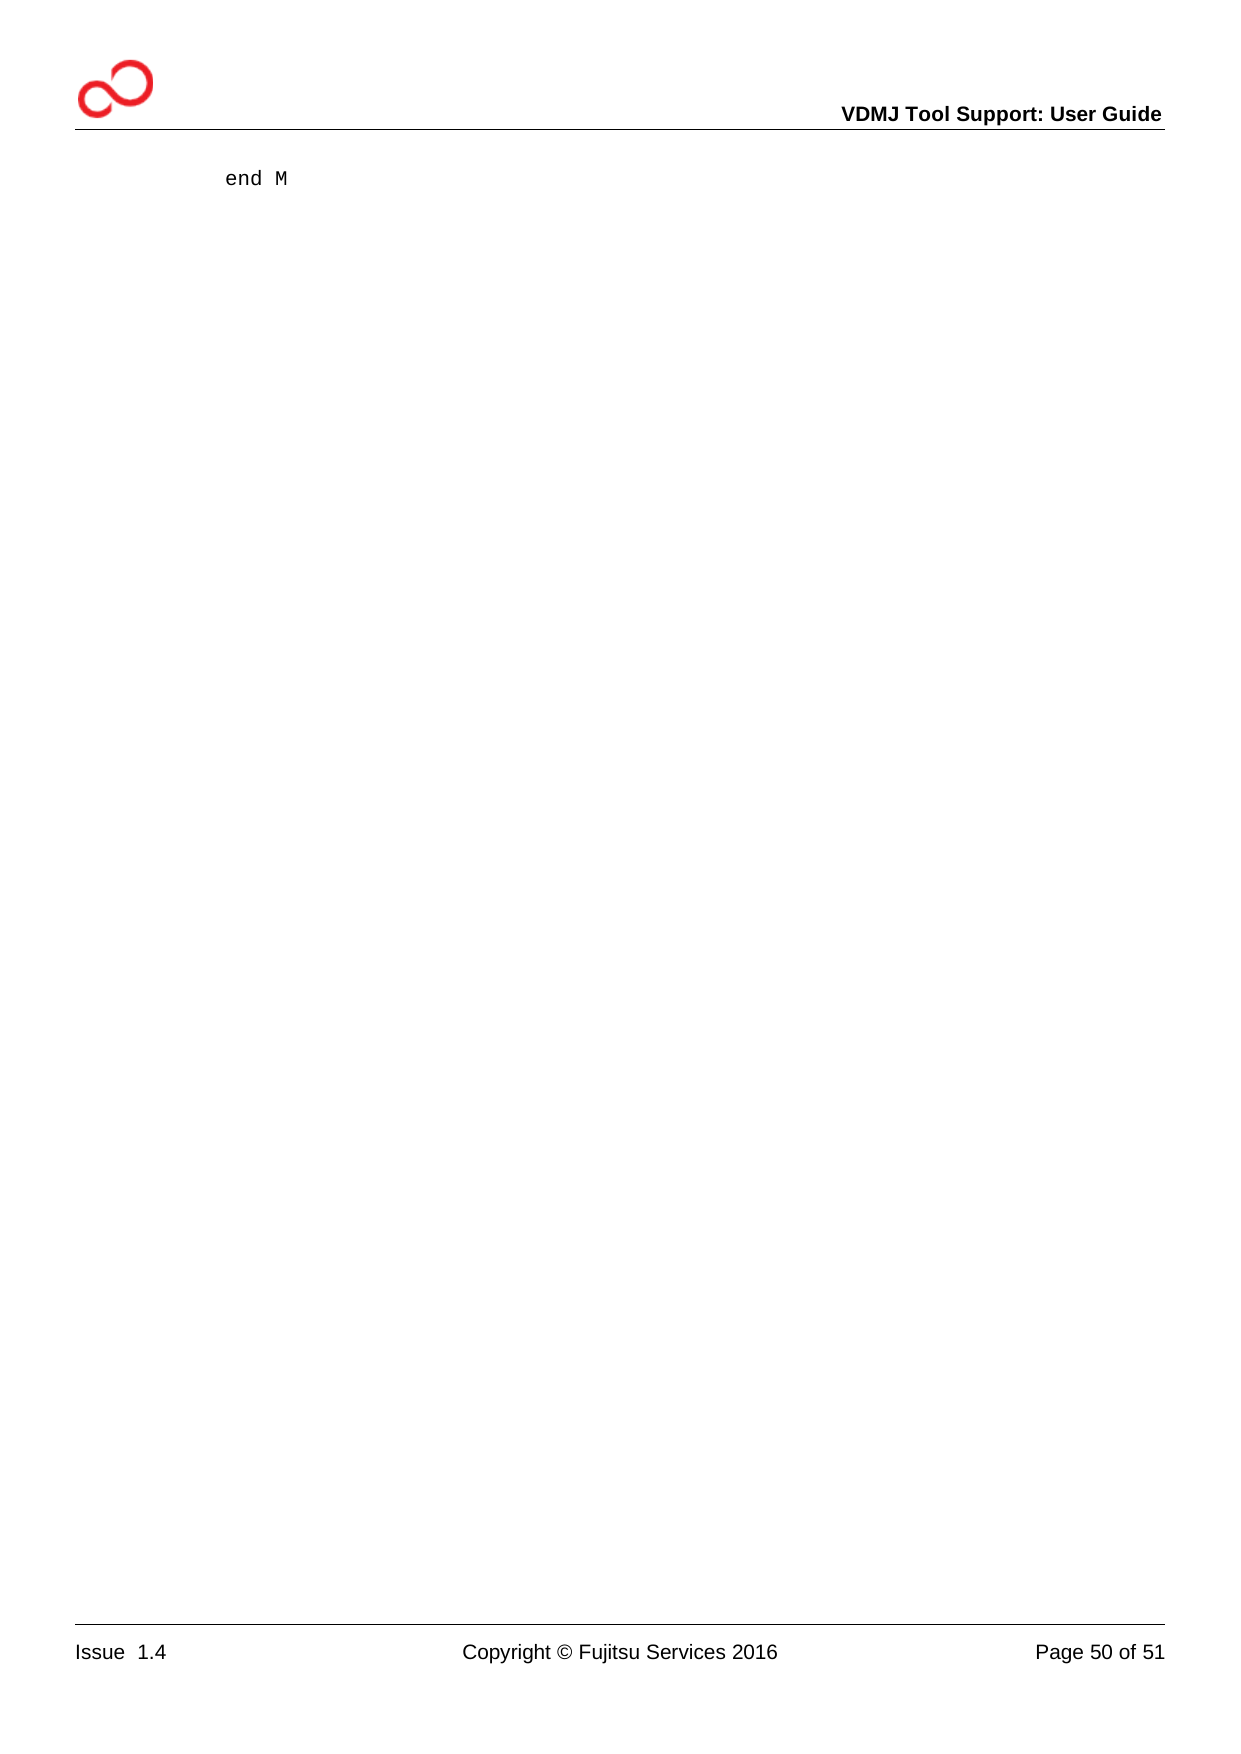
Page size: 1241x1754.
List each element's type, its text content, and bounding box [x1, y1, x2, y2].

text end M [225, 168, 1165, 190]
picture [78, 52, 153, 128]
